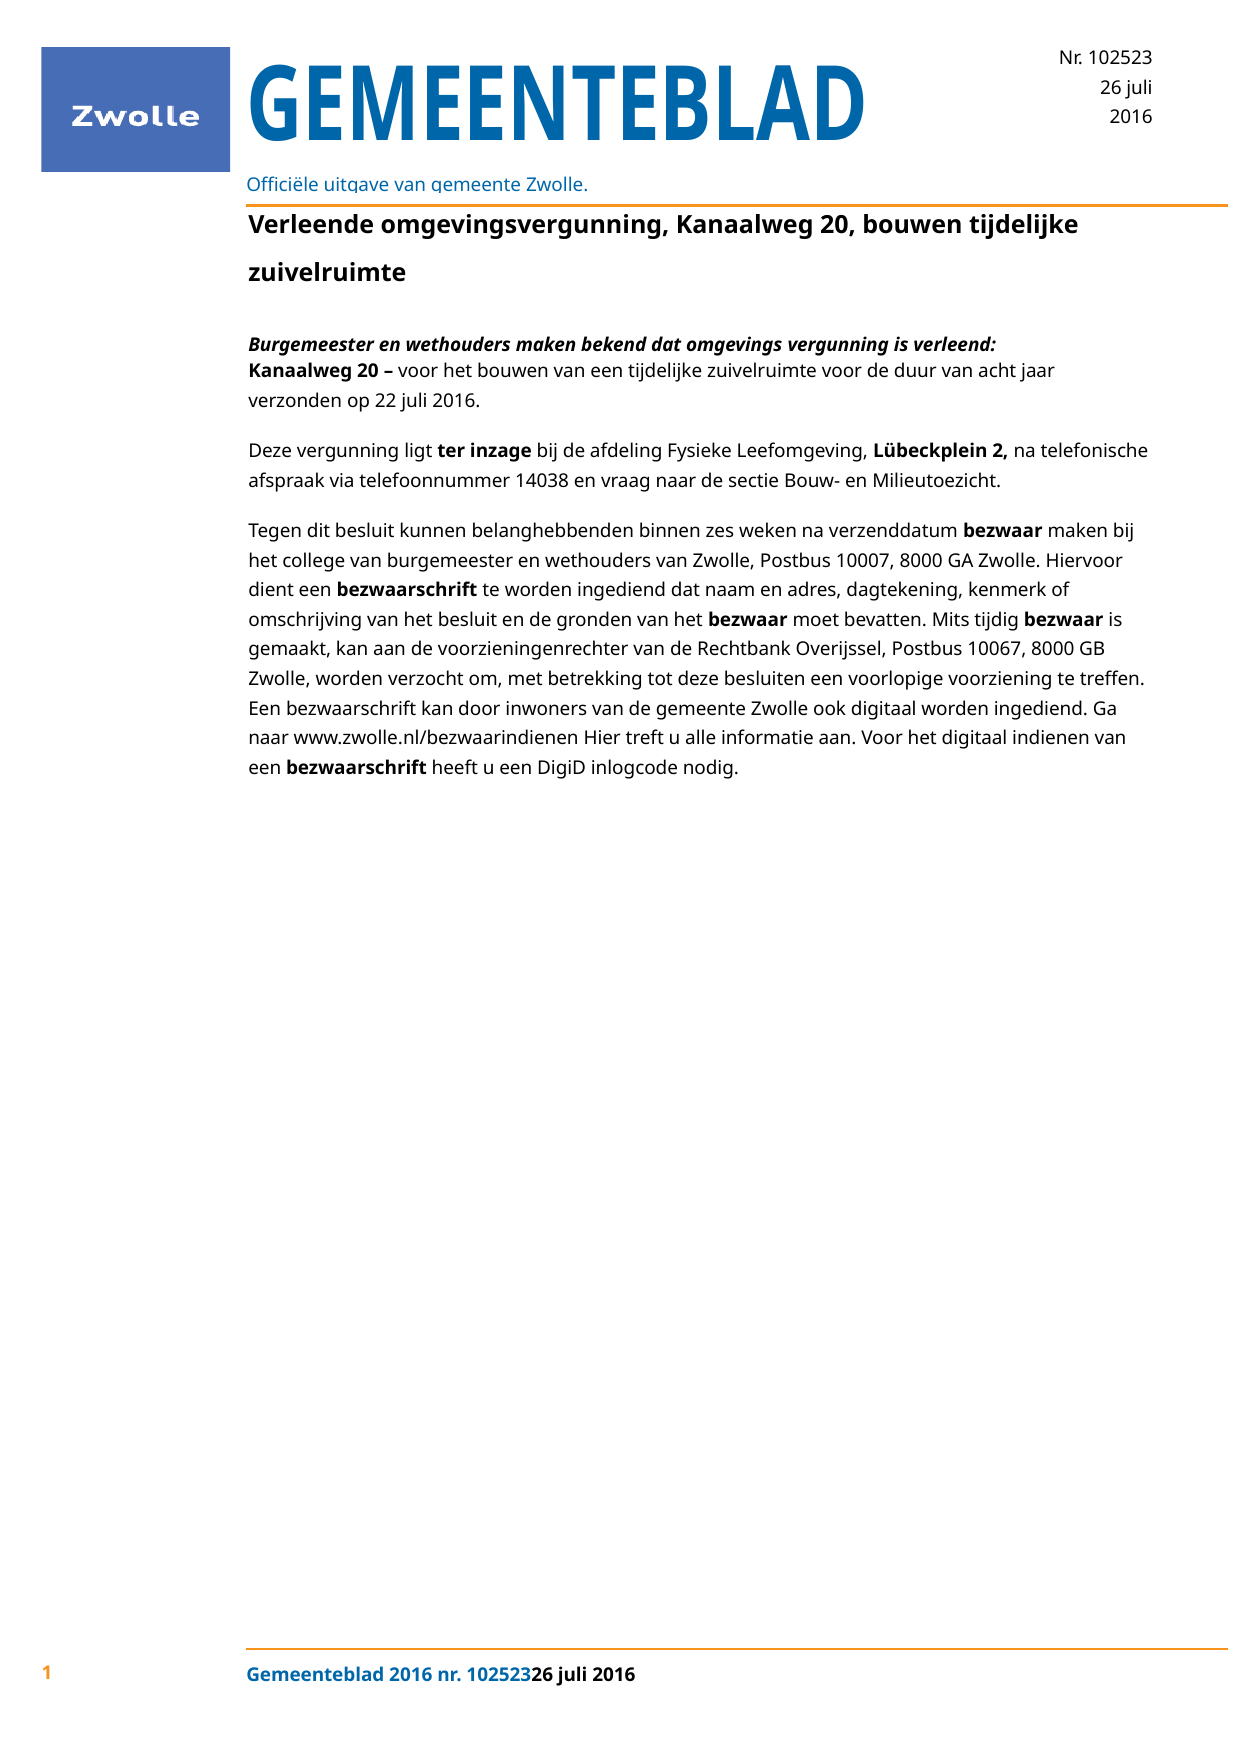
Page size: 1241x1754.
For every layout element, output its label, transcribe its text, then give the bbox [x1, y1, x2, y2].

text Tegen dit besluit kunnen belanghebbenden binnen zes weken na verzenddatum bezwaar maken bij het college van burgemeester en wethouders van Zwolle, Postbus 10007, 8000 GA Zwolle. Hiervoor dient een bezwaarschrift te worden ingediend dat naam en adres, dagtekening, kenmerk of omschrijving van het besluit en de gronden van het bezwaar moet bevatten. Mits tijdig bezwaar is gemaakt, kan aan de voorzieningenrechter van de Rechtbank Overijssel, Postbus 10067, 8000 GB Zwolle, worden verzocht om, met betrekking tot deze besluiten een voorlopige voorziening te treffen. Een bezwaarschrift kan door inwoners van de gemeente Zwolle ook digitaal worden ingediend. Ga naar www.zwolle.nl/bezwaarindienen Hier treft u alle informatie aan. Voor het digitaal indienen van een bezwaarschrift heeft u een DigiD inlogcode nodig. [248, 517, 1152, 779]
text Kanaalweg 20 – voor het bouwen van een tijdelijke zuivelruimte voor de duur van acht jaar verzonden op 22 juli 2016. [248, 357, 1152, 412]
text Deze vergunning ligt ter inzage bij de afdeling Fysieke Leefomgeving, Lübeckplein 2, na telefonische afspraak via telefoonnummer 14038 en vraag naar de sectie Bouw- en Milieutoezicht. [248, 437, 1152, 492]
text Burgemeester en wethouders maken bekend dat omgevings vergunning is verleend: [248, 331, 1152, 357]
picture [41, 47, 231, 172]
text Verleende omgevingsvergunning, Kanaalweg 20, bouwen tijdelijke zuivelruimte [248, 207, 1152, 288]
